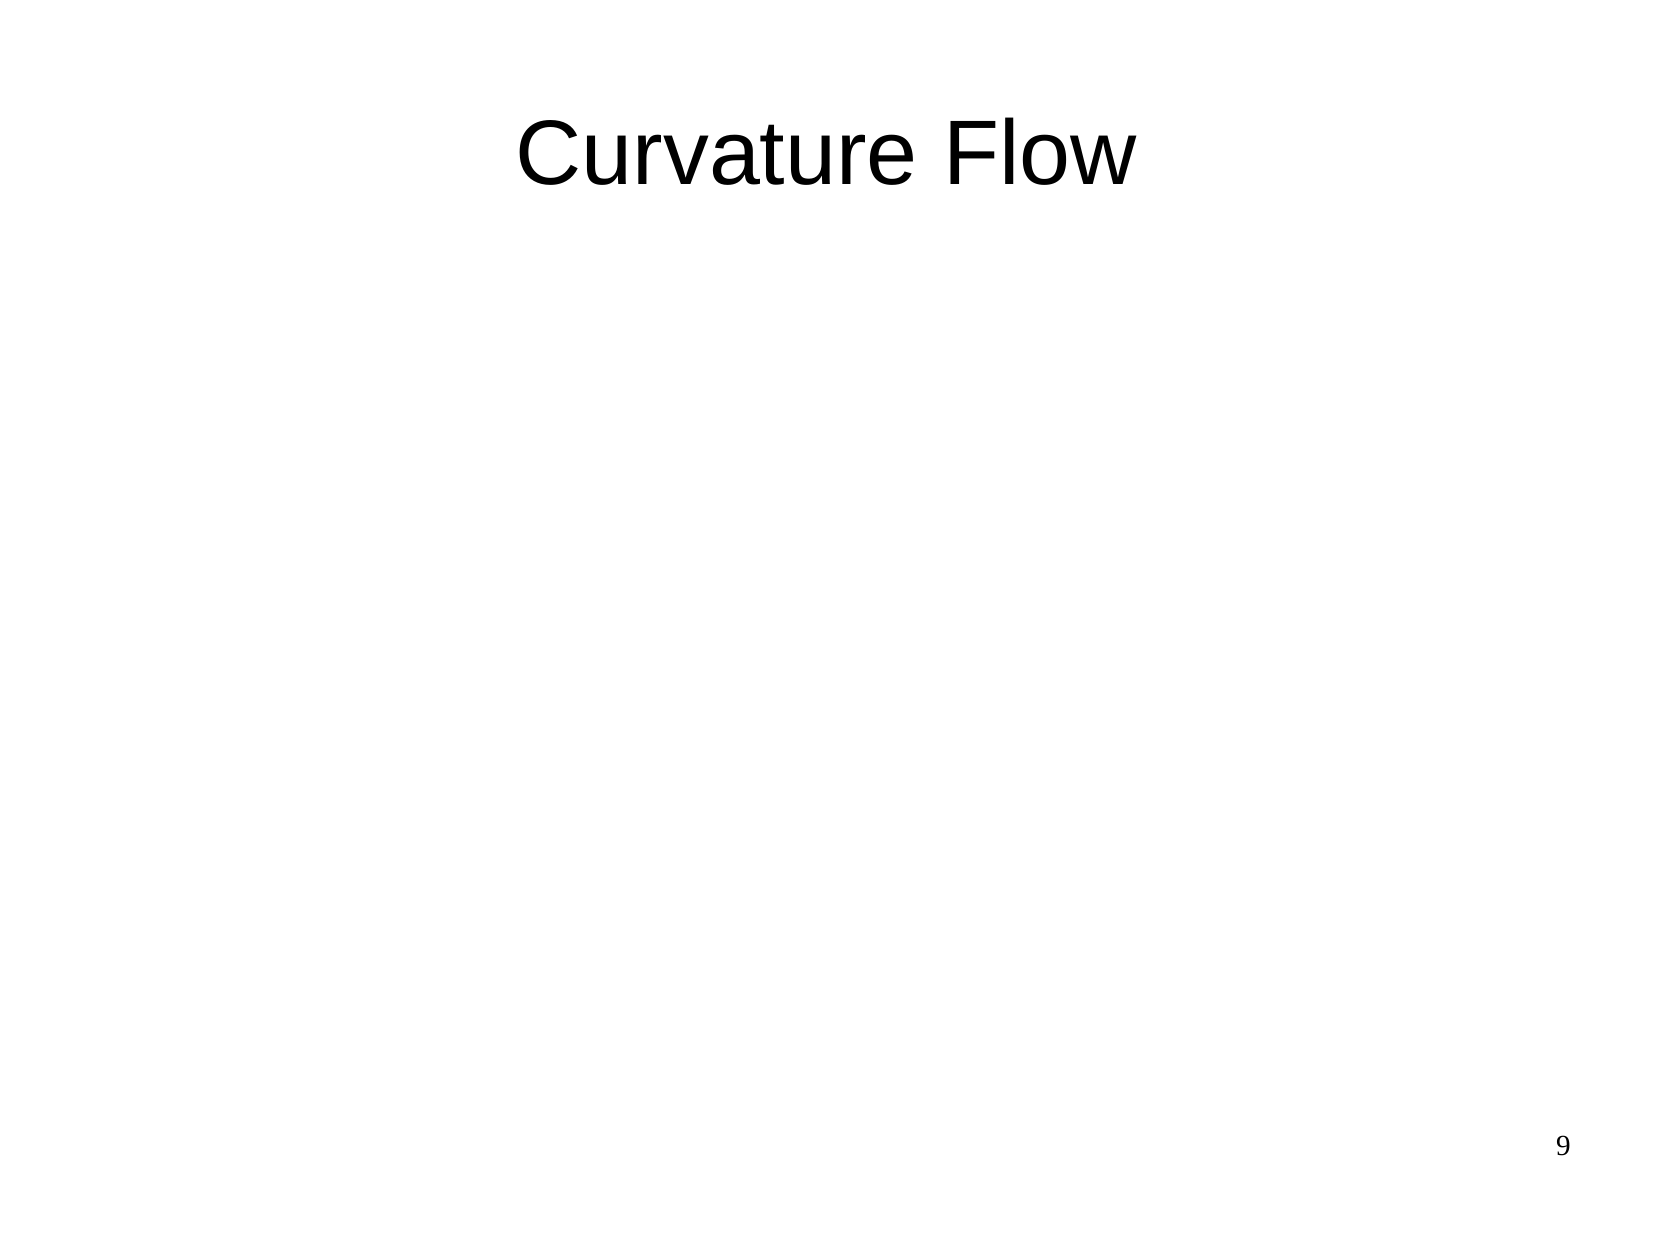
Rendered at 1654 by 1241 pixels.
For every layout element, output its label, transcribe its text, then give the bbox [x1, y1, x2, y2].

title Curvature Flow [82, 56, 1571, 250]
